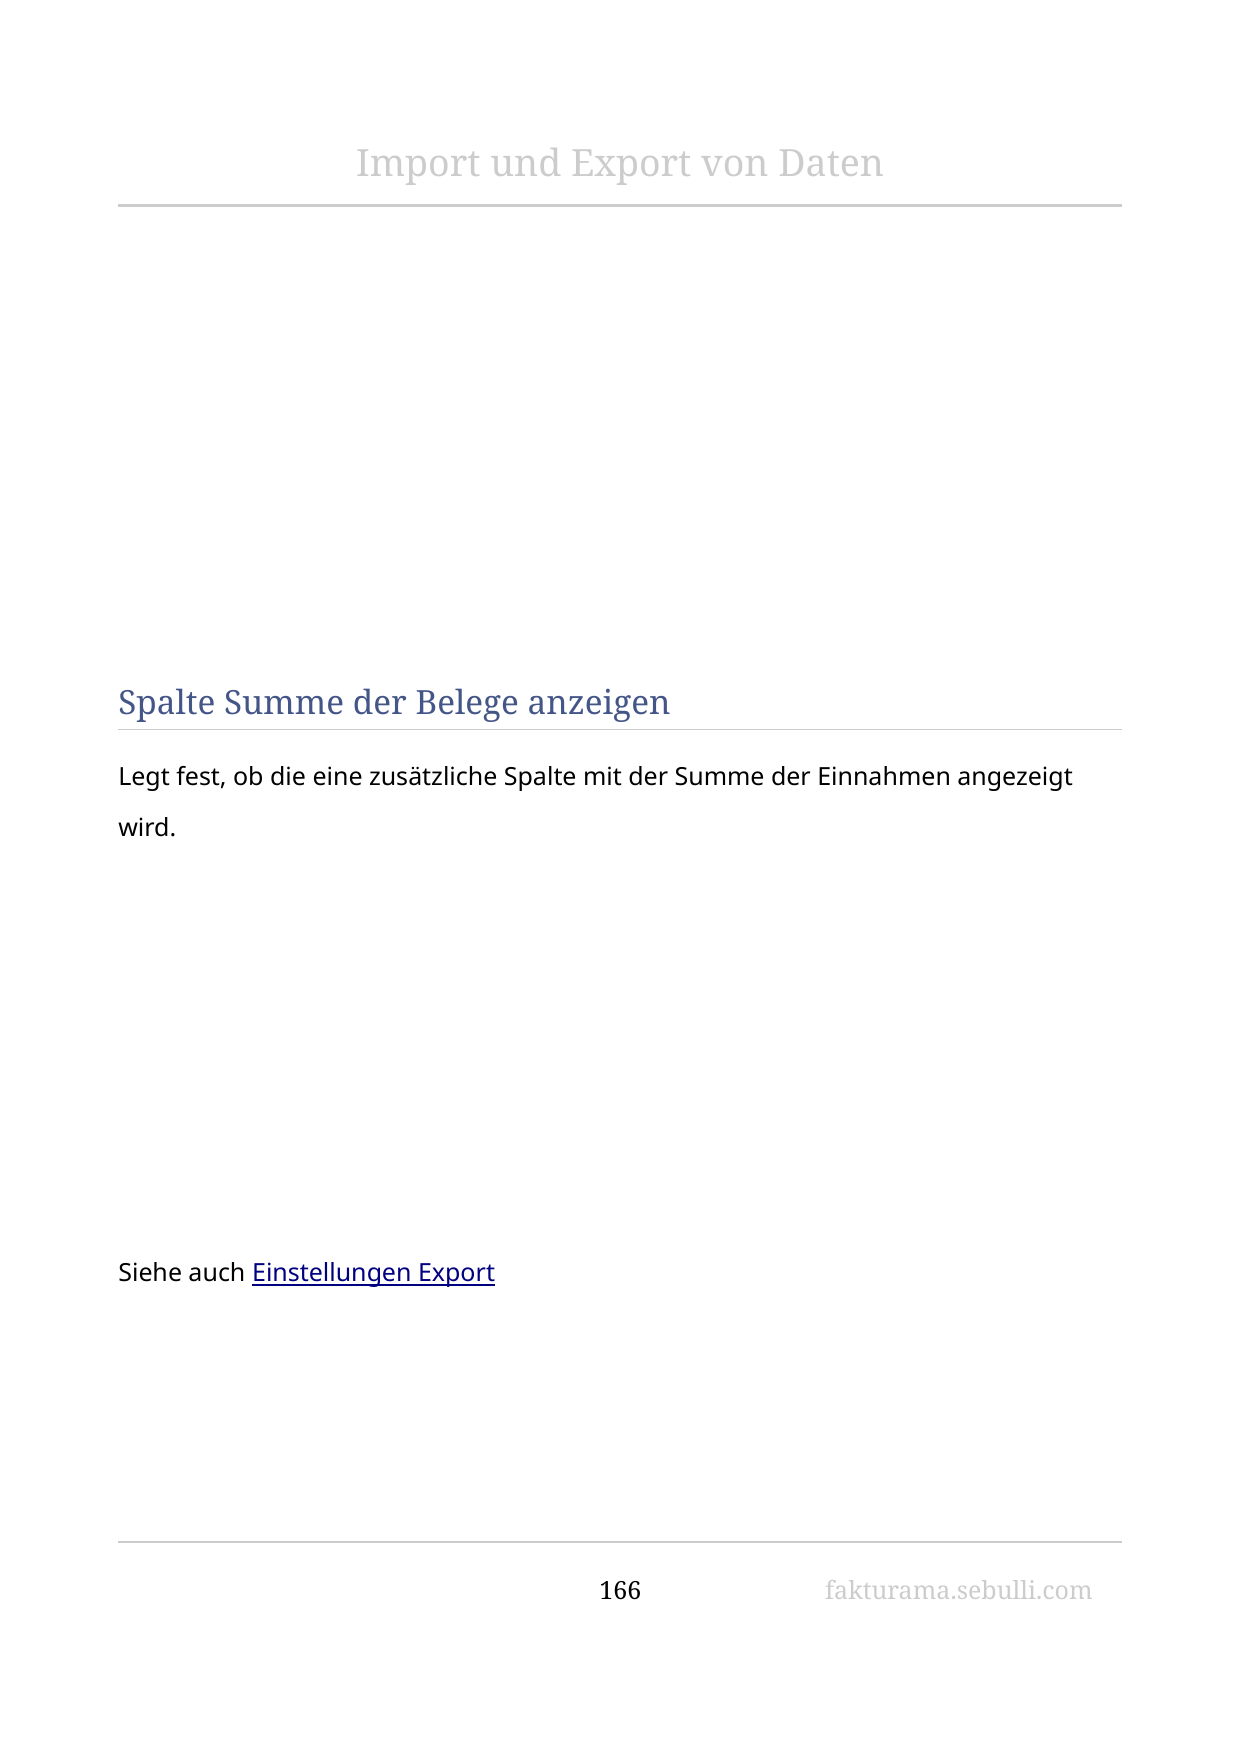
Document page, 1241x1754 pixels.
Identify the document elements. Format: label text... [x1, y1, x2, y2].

text Legt fest, ob die eine zusätzliche Spalte mit der Summe der Einnahmen angezeigt wird. [118, 758, 1122, 843]
subtitle Spalte Summe der Belege anzeigen [118, 679, 1122, 729]
text Siehe auch Einstellungen Export [118, 1255, 1122, 1289]
